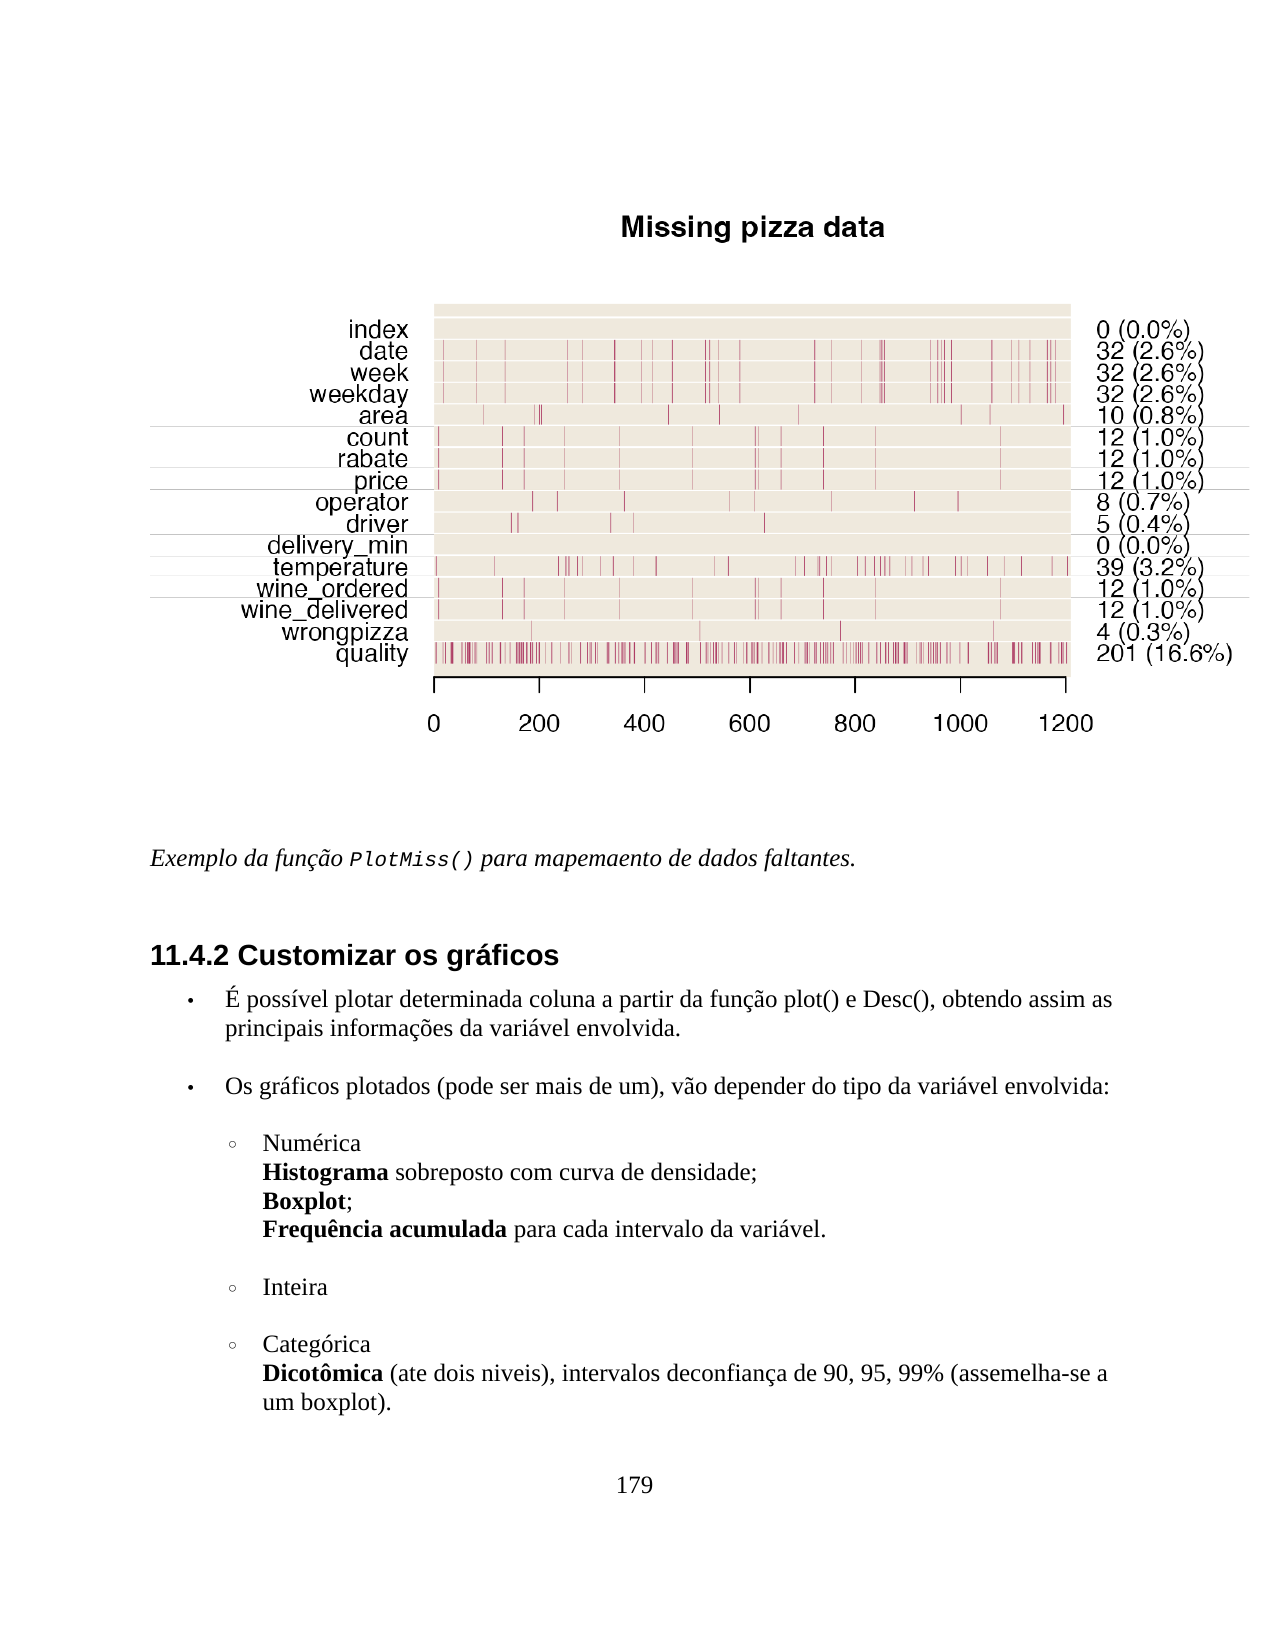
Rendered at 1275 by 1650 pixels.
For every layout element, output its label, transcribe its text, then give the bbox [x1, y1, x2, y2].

list Os gráficos plotados (pode ser mais de um), vão depender do tipo da variável envolvida: [187, 1071, 1125, 1128]
list É possível plotar determinada coluna a partir da função plot() e Desc(), obtendo assim as principais informações da variável envolvida. [187, 984, 1125, 1071]
list Numérica Histograma sobreposto com curva de densidade; Boxplot; Frequência acumulada para cada intervalo da variável. [225, 1128, 1125, 1272]
picture [150, 150, 1250, 831]
subtitle 11.4.2 Customizar os gráficos [150, 938, 1125, 972]
text Exemplo da função PlotMiss() para mapemaento de dados faltantes. [150, 843, 1125, 872]
list Inteira [225, 1272, 1125, 1329]
list Categórica Dicotômica (ate dois niveis), intervalos deconfiança de 90, 95, 99% (assemelha-se a um boxplot). [225, 1329, 1125, 1416]
